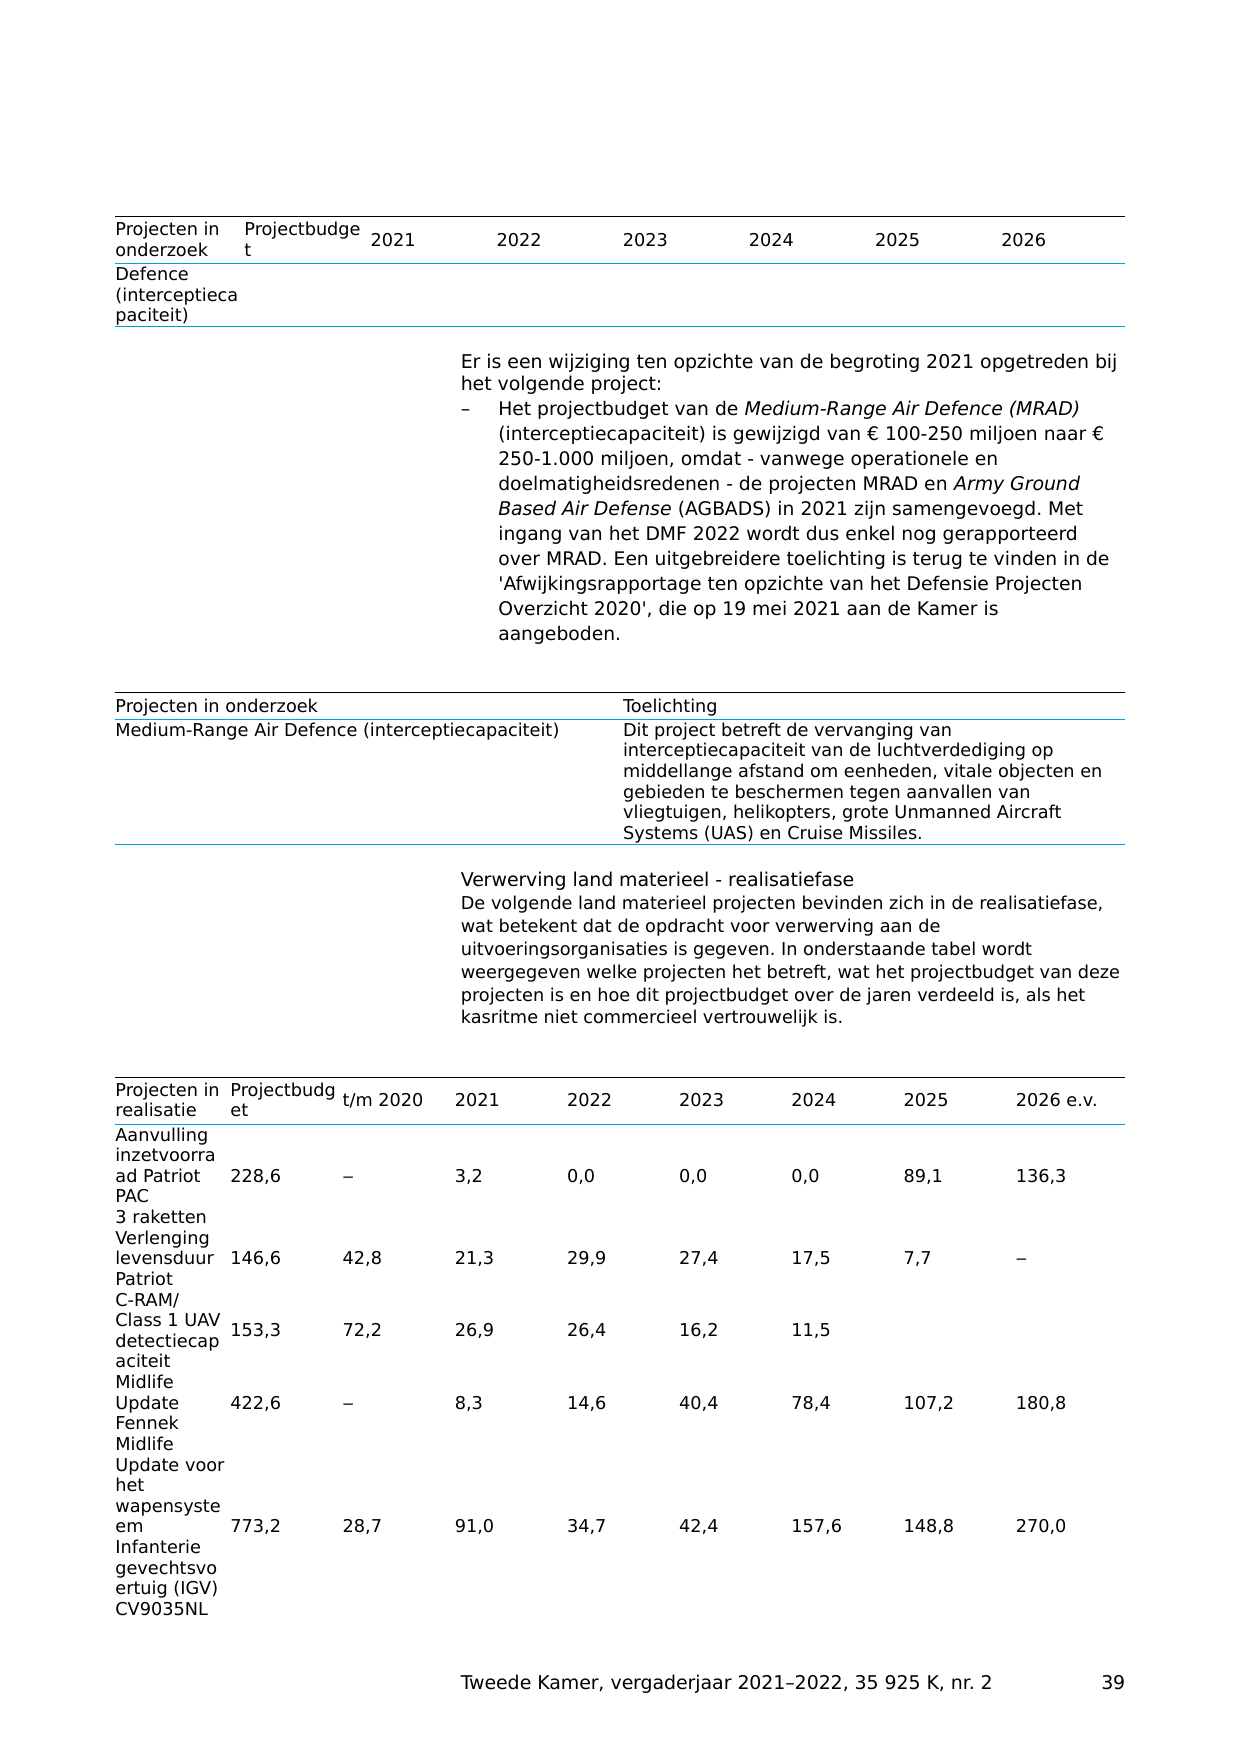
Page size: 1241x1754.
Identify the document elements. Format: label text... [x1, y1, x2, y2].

table_cell 3,2 [452, 1125, 564, 1228]
table_cell Midlife Update Fennek [115, 1372, 227, 1434]
table_cell 2021 [452, 1078, 564, 1124]
table_cell Projecten in realisatie [115, 1078, 227, 1124]
table_cell 21,3 [452, 1228, 564, 1289]
table_cell 0,0 [564, 1125, 676, 1228]
table_cell 2026 e.v. [1013, 1078, 1125, 1124]
list Het projectbudget van de Medium-Range Air Defence (MRAD) (interceptiecapaciteit) is gewijzigd van € 100-250 miljoen naar € 250-1.000 miljoen, omdat - vanwege operationele en doelmatigheidsredenen - de projecten MRAD en Army Ground Based Air Defense (AGBADS) in 2021 zijn samengevoegd. Met ingang van het DMF 2022 wordt dus enkel nog gerapporteerd over MRAD. Een uitgebreidere toelichting is terug te vinden in de 'Afwijkingsrapportage ten opzichte van het Defensie Projecten Overzicht 2020', die op 19 mei 2021 aan de Kamer is aangeboden. [461, 395, 1125, 645]
title Verwerving land materieel - realisatiefase [461, 869, 1125, 891]
text De volgende land materieel projecten bevinden zich in de realisatiefase, wat betekent dat de opdracht voor verwerving aan de uitvoeringsorganisaties is gegeven. In onderstaande tabel wordt weergegeven welke projecten het betreft, wat het projectbudget van deze projecten is en hoe dit projectbudget over de jaren verdeeld is, als het kasritme niet commercieel vertrouwelijk is. [461, 891, 1125, 1028]
table_cell [746, 264, 872, 326]
table_cell 2024 [746, 217, 872, 263]
table_cell t/m 2020 [340, 1078, 452, 1124]
table_cell ‒ [1013, 1228, 1125, 1289]
table_cell 180,8 [1013, 1372, 1125, 1434]
table_cell 89,1 [900, 1125, 1013, 1228]
table_cell 2025 [900, 1078, 1013, 1124]
table_cell [620, 264, 746, 326]
table_cell 40,4 [676, 1372, 788, 1434]
table_header Tabel 18 Projecten in onderzoeksfase (in miljoenen euro) [115, 191, 1125, 216]
table_cell 78,4 [788, 1372, 900, 1434]
table_cell 42,8 [340, 1228, 452, 1289]
table_cell 2022 [564, 1078, 676, 1124]
table_cell [998, 264, 1125, 326]
table_cell 11,5 [788, 1290, 900, 1372]
table_header Tabel 20 Projecten in realisatiefase (in miljoenen euro) [115, 1051, 1125, 1076]
table_cell Verlenging levensduur Patriot [115, 1228, 227, 1289]
table_cell 148,8 [900, 1434, 1013, 1619]
table_cell 28,7 [340, 1434, 452, 1619]
table_cell 7,7 [900, 1228, 1013, 1289]
table_cell Projecten in onderzoek [115, 217, 241, 263]
table_cell 136,3 [1013, 1125, 1125, 1228]
table_cell 8,3 [452, 1372, 564, 1434]
table_cell C-RAM/Class 1 UAV detectiecapaciteit [115, 1290, 227, 1372]
table_cell [241, 264, 367, 326]
table_cell Projecten in onderzoek [115, 693, 620, 719]
table_cell 107,2 [900, 1372, 1013, 1434]
table_cell Dit project betreft de vervanging van interceptiecapaciteit van de luchtverdediging op middellange afstand om eenheden, vitale objecten en gebieden te beschermen tegen aanvallen van vliegtuigen, helikopters, grote Unmanned Aircraft Systems (UAS) en Cruise Missiles. [620, 720, 1125, 843]
table_cell 2022 [494, 217, 620, 263]
table_cell 2024 [788, 1078, 900, 1124]
table_cell [900, 1290, 1013, 1372]
table_cell 2023 [620, 217, 746, 263]
table_cell 2026 [998, 217, 1125, 263]
table_cell ‒ [340, 1372, 452, 1434]
table_cell 146,6 [227, 1228, 339, 1289]
table_cell 2023 [676, 1078, 788, 1124]
table_cell Projectbudget [227, 1078, 339, 1124]
table_cell 270,0 [1013, 1434, 1125, 1619]
table_cell 0,0 [788, 1125, 900, 1228]
table_cell 26,9 [452, 1290, 564, 1372]
table_cell 157,6 [788, 1434, 900, 1619]
table_cell 14,6 [564, 1372, 676, 1434]
table_cell Aanvulling inzetvoorraad Patriot PAC 3 raketten [115, 1125, 227, 1228]
table_cell 29,9 [564, 1228, 676, 1289]
table_cell 26,4 [564, 1290, 676, 1372]
table_cell Defence (interceptiecapaciteit) [115, 264, 241, 326]
table_cell 72,2 [340, 1290, 452, 1372]
table_cell Medium-Range Air Defence (interceptiecapaciteit) [115, 720, 620, 843]
table_cell 422,6 [227, 1372, 339, 1434]
table_cell 27,4 [676, 1228, 788, 1289]
table_cell 91,0 [452, 1434, 564, 1619]
table_cell 34,7 [564, 1434, 676, 1619]
text Er is een wijziging ten opzichte van de begroting 2021 opgetreden bij het volgende project: [461, 351, 1125, 395]
table_cell ‒ [340, 1125, 452, 1228]
table_cell [1013, 1290, 1125, 1372]
table_cell 0,0 [676, 1125, 788, 1228]
table_cell Midlife Update voor het wapensysteem Infanterie gevechtsvoertuig (IGV) CV9035NL [115, 1434, 227, 1619]
table_cell 16,2 [676, 1290, 788, 1372]
table_cell Projectbudget [241, 217, 367, 263]
table_cell 2021 [368, 217, 493, 263]
table_cell [368, 264, 493, 326]
table_cell Toelichting [620, 693, 1125, 719]
table_header Tabel 19 Toelichting projecten in onderzoeksfase [115, 667, 1125, 692]
table_cell 2025 [872, 217, 998, 263]
table_cell 228,6 [227, 1125, 339, 1228]
table_cell [494, 264, 620, 326]
table_cell 153,3 [227, 1290, 339, 1372]
table_cell 17,5 [788, 1228, 900, 1289]
table_cell 773,2 [227, 1434, 339, 1619]
table_cell [872, 264, 998, 326]
table_cell 42,4 [676, 1434, 788, 1619]
